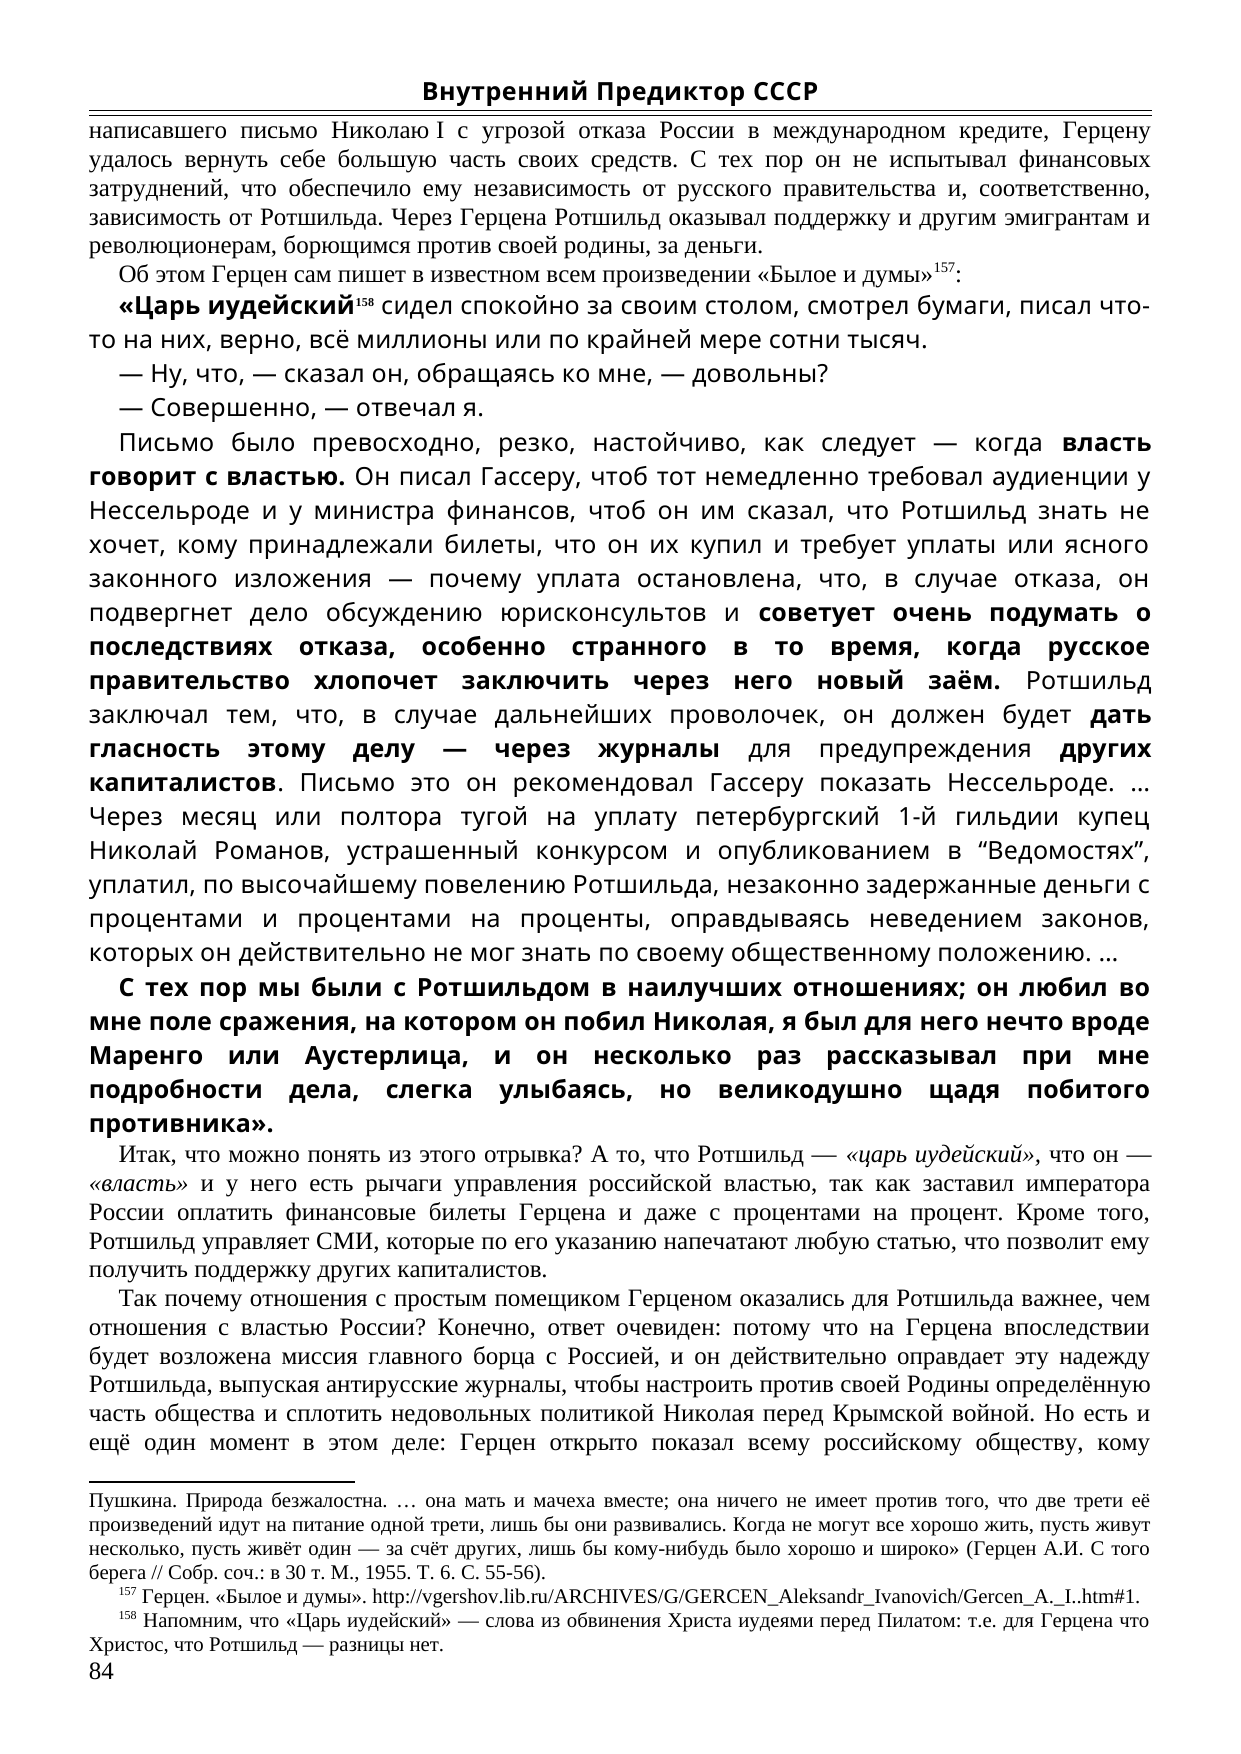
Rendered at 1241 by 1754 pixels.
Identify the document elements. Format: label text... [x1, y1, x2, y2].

text Пушкина. Природа безжалостна. … она мать и мачеха вместе; она ничего не имеет против того, что две трети её произведений идут на питание одной трети, лишь бы они развивались. Когда не могут все хорошо жить, пусть живут несколько, пусть живёт один — за счёт других, лишь бы кому-нибудь было хорошо и широко» (Герцен А.И. С того берега // Собр. соч.: в 30 т. М., 1955. Т. 6. С. 55-56). [89, 1488, 1152, 1584]
text Напомним, что «Царь иудейский» — слова из обвинения Христа иудеями перед Пилатом: т.е. для Герцена что Христос, что Ротшильд — разницы нет. [89, 1608, 1152, 1656]
text Так почему отношения с простым помещиком Герценом оказались для Ротшильда важнее, чем отношения с властью России? Конечно, ответ очевиден: потому что на Герцена впоследствии будет возложена миссия главного борца с Россией, и он действительно оправдает эту надежду Ротшильда, выпуская антирусские журналы, чтобы настроить против своей Родины определённую часть общества и сплотить недовольных политикой Николая перед Крымской войной. Но есть и ещё один момент в этом деле: Герцен открыто показал всему российскому обществу, кому [89, 1283, 1152, 1456]
text Об этом Герцен сам пишет в известном всем произведении «Былое и думы»: [89, 259, 1152, 288]
text Письмо было превосходно, резко, настойчиво, как следует — когда власть говорит с властью. Он писал Гассеру, чтоб тот немедленно требовал аудиенции у Нессельроде и у министра финансов, чтоб он им сказал, что Ротшильд знать не хочет, кому принадлежали билеты, что он их купил и требует уплаты или ясного законного изложения — почему уплата остановлена, что, в случае отказа, он подвергнет дело обсуждению юрисконсультов и советует очень подумать о последствиях отказа, особенно странного в то время, когда русское правительство хлопочет заключить через него новый заём. Ротшильд заключал тем, что, в случае дальнейших проволочек, он должен будет дать гласность этому делу — через журналы для предупреждения других капиталистов. Письмо это он рекомендовал Гассеру показать Нессельроде. … Через месяц или полтора тугой на уплату петербургский 1-й гильдии купец Николай Романов, устрашенный конкурсом и опубликованием в “Ведомостях”, уплатил, по высочайшему повелению Ротшильда, незаконно задержанные деньги с процентами и процентами на проценты, оправдываясь неведением законов, которых он действительно не мог знать по своему общественному положению. … [89, 424, 1152, 969]
text Герцен. «Былое и думы». http://vgershov.lib.ru/ARCHIVES/G/GERCEN_Aleksandr_Ivanovich/Gercen_A._I..htm#1. [89, 1584, 1152, 1608]
text написавшего письмо Николаю I с угрозой отказа России в международном кредите, Герцену удалось вернуть себе большую часть своих средств. С тех пор он не испытывал финансовых затруднений, что обеспечило ему независимость от русского правительства и, соответственно, зависимость от Ротшильда. Через Герцена Ротшильд оказывал поддержку и другим эмигрантам и революционерам, борющимся против своей родины, за деньги. [89, 116, 1152, 259]
text — Совершенно, — отвечал я. [89, 390, 1152, 424]
text — Ну, что, — сказал он, обращаясь ко мне, — довольны? [89, 356, 1152, 390]
text Итак, что можно понять из этого отрывка? А то, что Ротшильд — «царь иудейский», что он — «власть» и у него есть рычаги управления российской властью, так как заставил императора России оплатить финансовые билеты Герцена и даже с процентами на процент. Кроме того, Ротшильд управляет СМИ, которые по его указанию напечатают любую статью, что позволит ему получить поддержку других капиталистов. [89, 1139, 1152, 1283]
text С тех пор мы были с Ротшильдом в наилучших отношениях; он любил во мне поле сражения, на котором он побил Николая, я был для него нечто вроде Маренго или Аустерлица, и он несколько раз рассказывал при мне подробности дела, слегка улыбаясь, но великодушно щадя побитого противника». [89, 969, 1152, 1139]
text «Царь иудейский сидел спокойно за своим столом, смотрел бумаги, писал что-то на них, верно, всё миллионы или по крайней мере сотни тысяч. [89, 288, 1152, 356]
